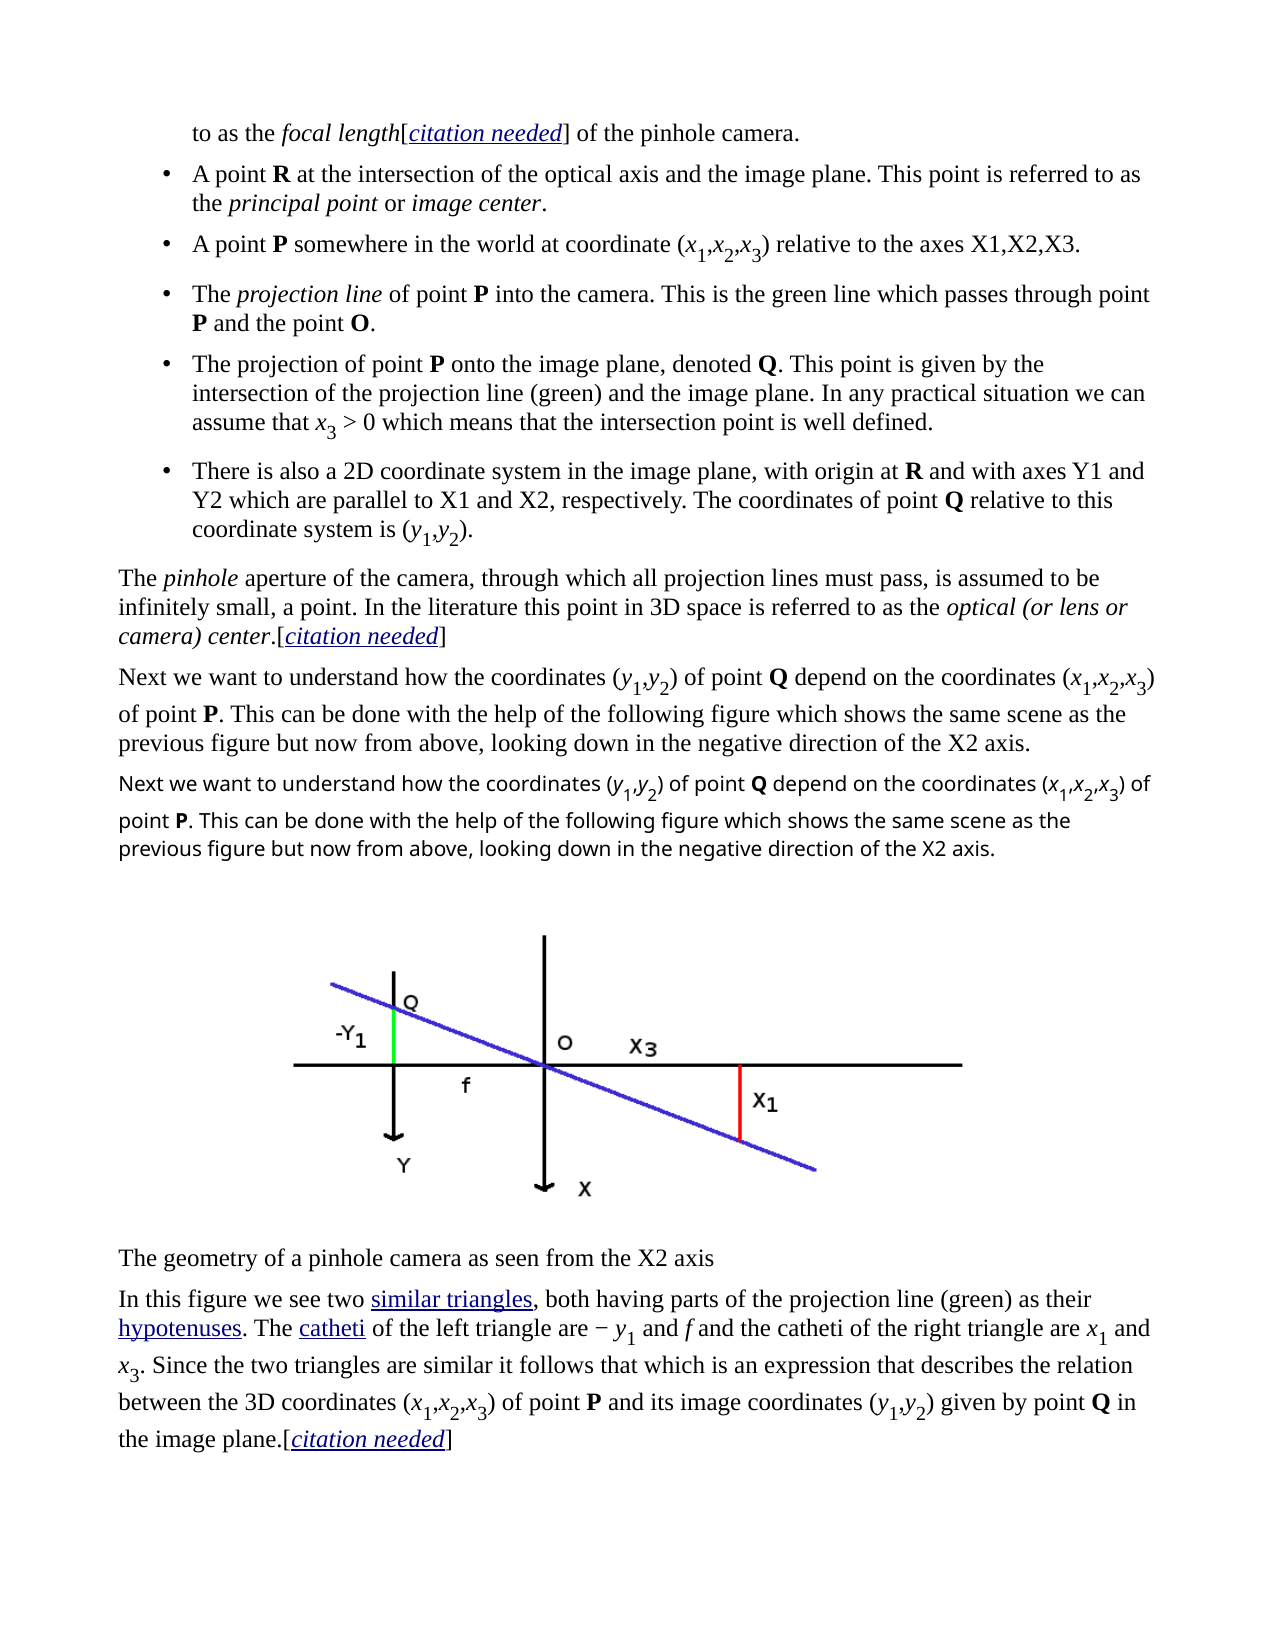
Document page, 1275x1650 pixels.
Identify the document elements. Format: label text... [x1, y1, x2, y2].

list The projection line of point P into the camera. This is the green line which passes through point P and the point O. [162, 279, 1157, 337]
list to as the focal length[citation needed] of the pinhole camera. [162, 118, 1157, 147]
list The projection of point P onto the image plane, denoted Q. This point is given by the intersection of the projection line (green) and the image plane. In any practical situation we can assume that x3 > 0 which means that the intersection point is well defined. [162, 349, 1157, 444]
list A point P somewhere in the world at coordinate (x1,x2,x3) relative to the axes X1,X2,X3. [162, 229, 1157, 267]
text In this figure we see two similar triangles, both having parts of the projection line (green) as their hypotenuses. The catheti of the left triangle are − y1 and f and the catheti of the right triangle are x1 and x3. Since the two triangles are similar it follows that which is an expression that describes the relation between the 3D coordinates (x1,x2,x3) of point P and its image coordinates (y1,y2) given by point Q in the image plane.[citation needed] [118, 1284, 1157, 1453]
picture [258, 932, 1017, 1202]
text Next we want to understand how the coordinates (y1,y2) of point Q depend on the coordinates (x1,x2,x3) of point P. This can be done with the help of the following figure which shows the same scene as the previous figure but now from above, looking down in the negative direction of the X2 axis. [118, 662, 1157, 757]
text Next we want to understand how the coordinates (y1,y2) of point Q depend on the coordinates (x1,x2,x3) of point P. This can be done with the help of the following figure which shows the same scene as the previous figure but now from above, looking down in the negative direction of the X2 axis. [118, 769, 1157, 863]
text The pinhole aperture of the camera, through which all projection lines must pass, is assumed to be infinitely small, a point. In the literature this point in 3D space is referred to as the optical (or lens or camera) center.[citation needed] [118, 563, 1157, 650]
list There is also a 2D coordinate system in the image plane, with origin at R and with axes Y1 and Y2 which are parallel to X1 and X2, respectively. The coordinates of point Q relative to this coordinate system is (y1,y2). [162, 456, 1157, 551]
list A point R at the intersection of the optical axis and the image plane. This point is referred to as the principal point or image center. [162, 159, 1157, 217]
text The geometry of a pinhole camera as seen from the X2 axis [118, 1243, 1157, 1272]
